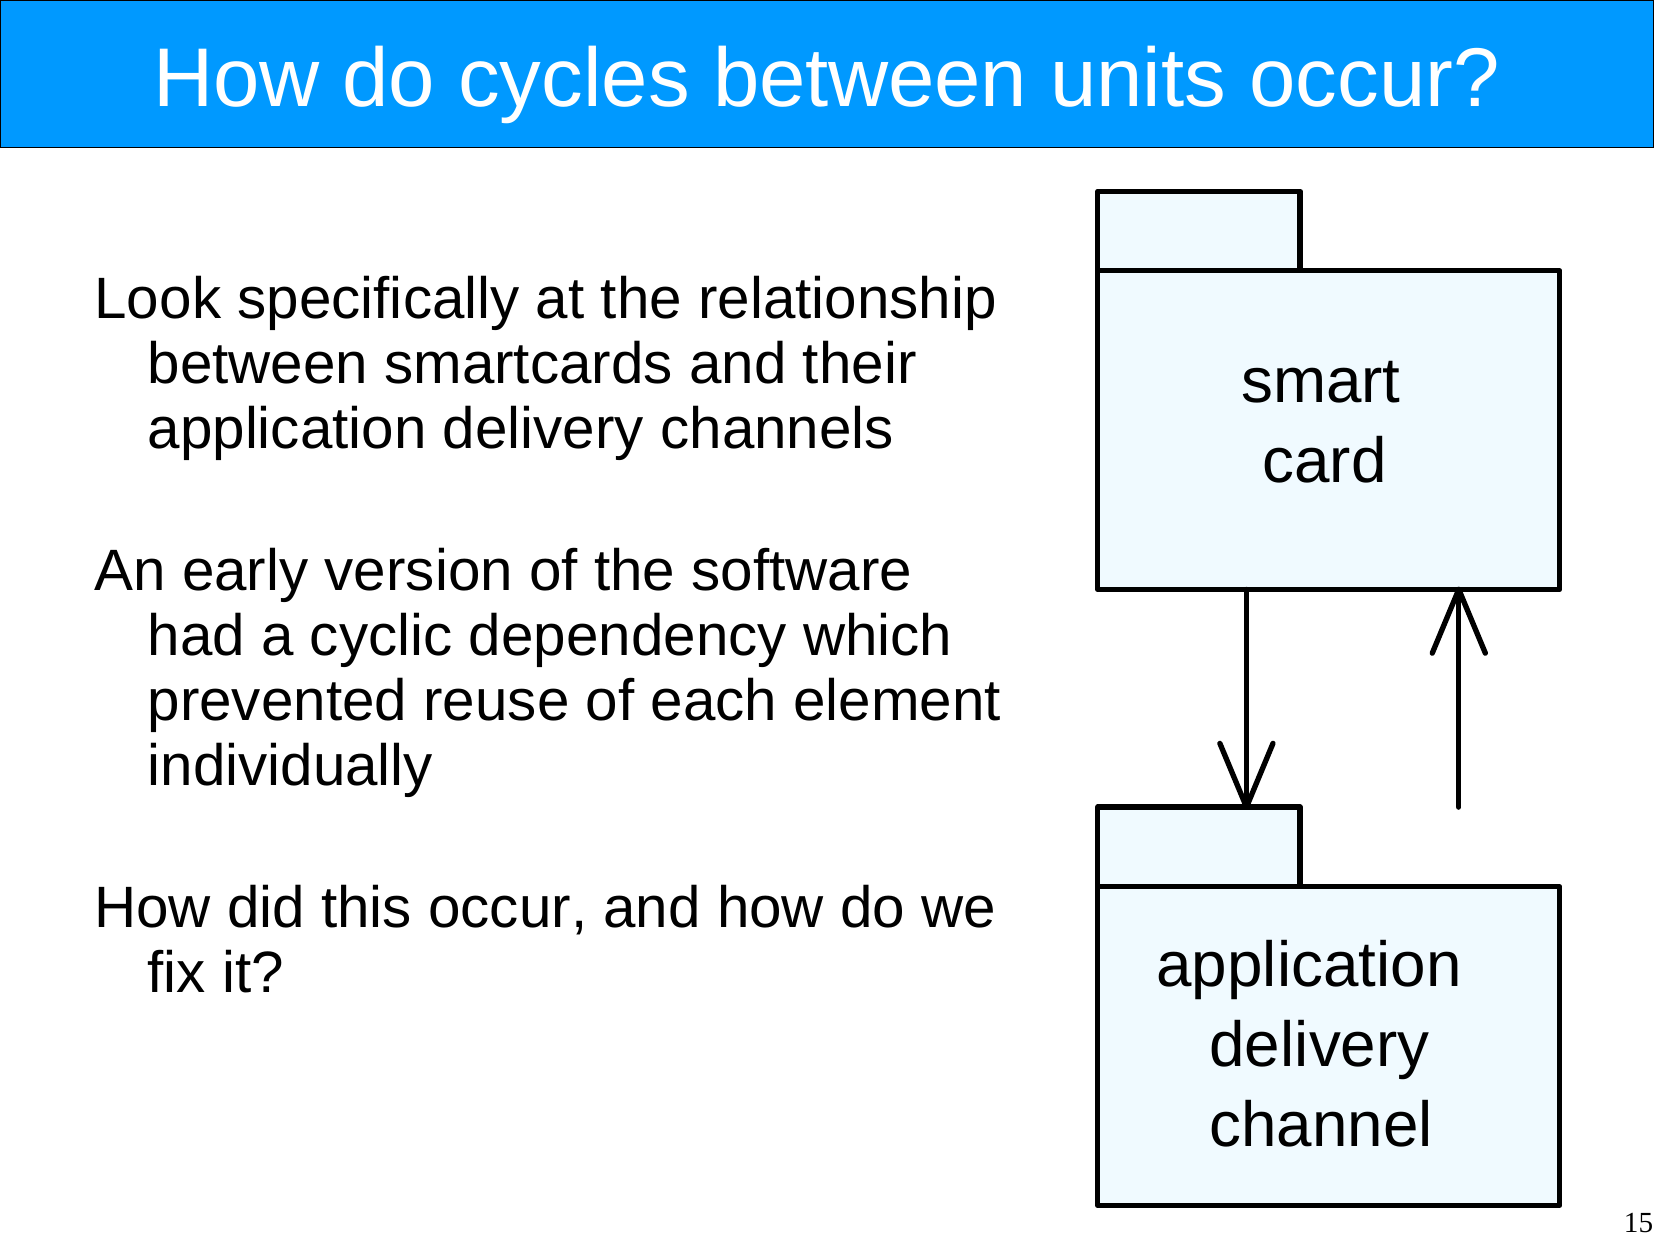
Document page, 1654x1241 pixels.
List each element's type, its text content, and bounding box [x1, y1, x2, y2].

list Look specifically at the relationship between smartcards and their application delivery channels An early version of the software had a cyclic dependency which prevented reuse of each element individually How did this occur, and how do we fix it? [76, 265, 1004, 1196]
title How do cycles between units occur? [82, 13, 1571, 142]
picture [1092, 185, 1565, 1211]
